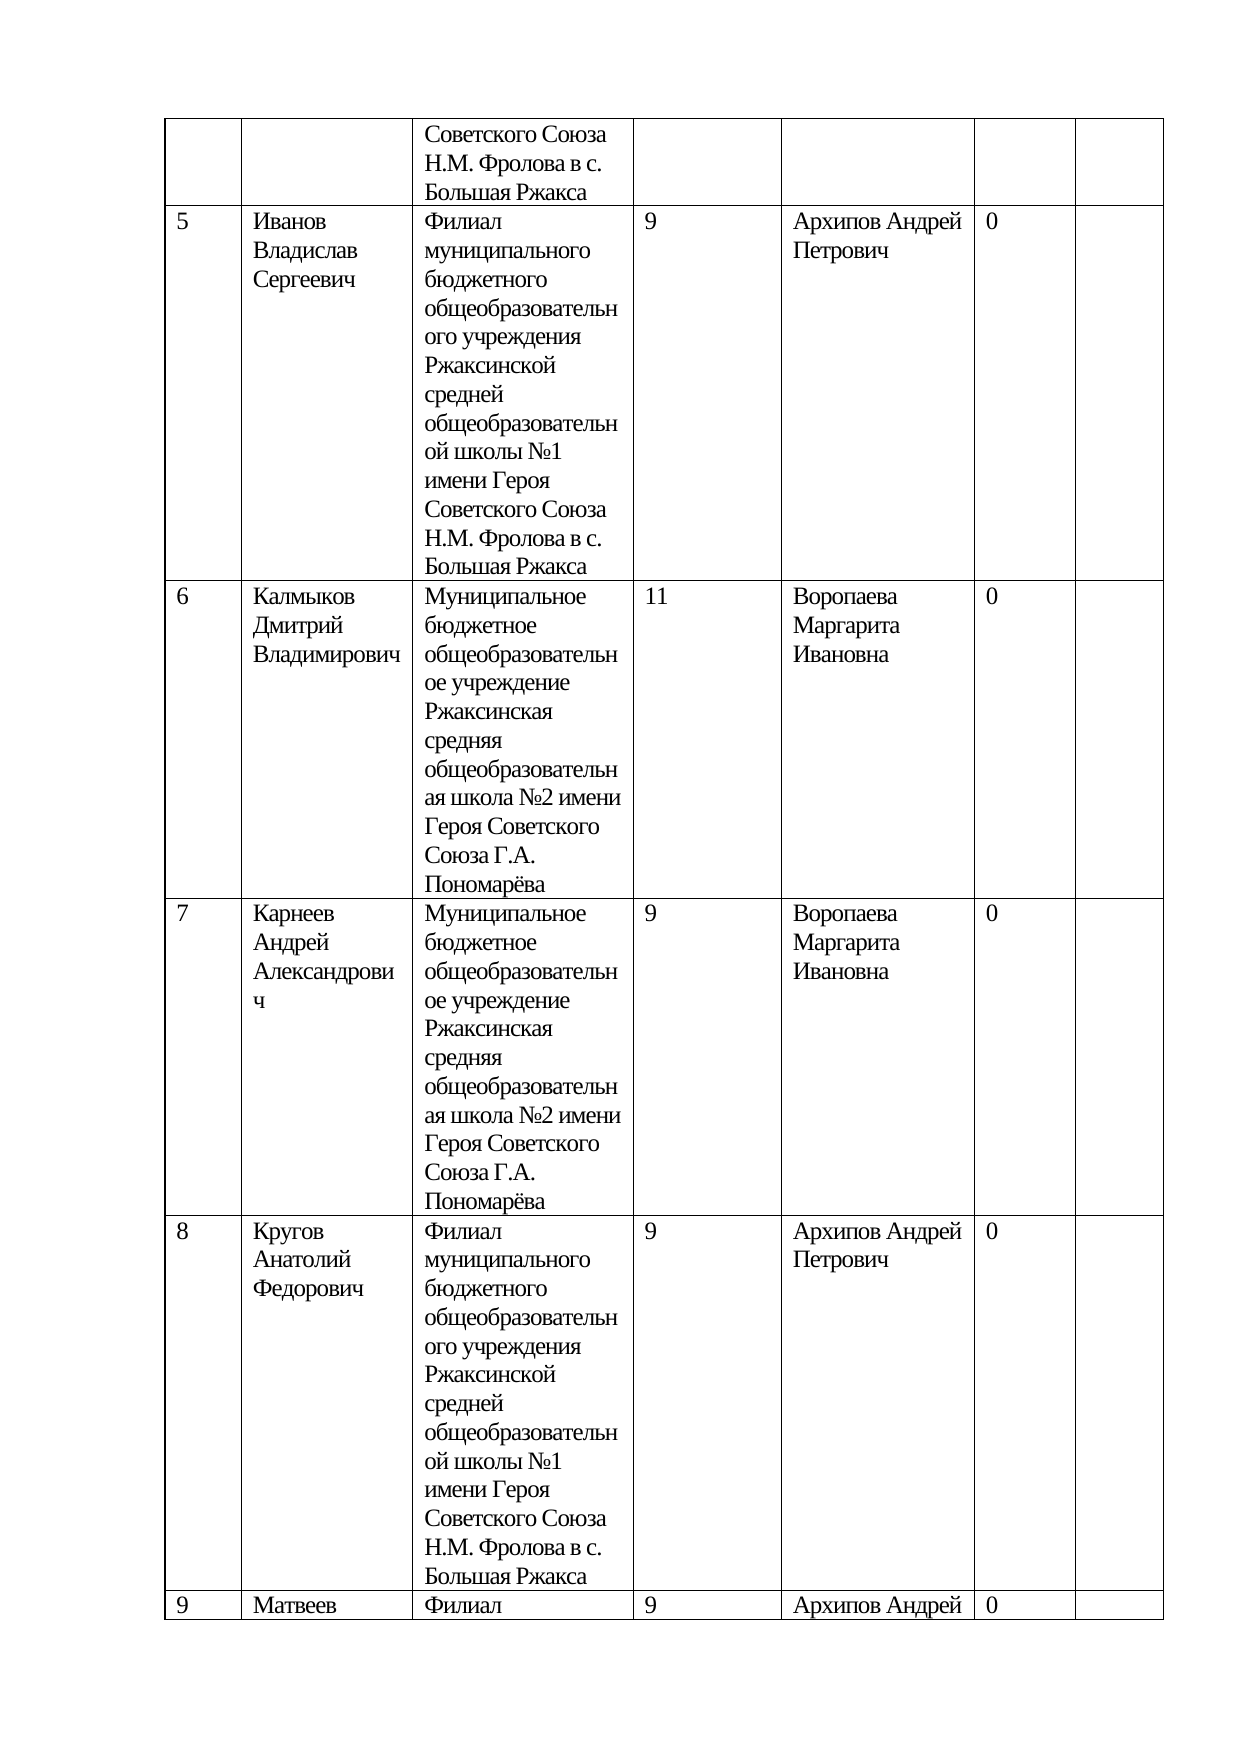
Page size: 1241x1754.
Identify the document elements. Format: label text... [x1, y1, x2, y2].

table_cell 9 [634, 206, 781, 580]
table_cell Советского Союза Н.М. Фролова в с. Большая Ржакса [413, 119, 633, 205]
table_cell Муниципальное бюджетное общеобразовательное учреждение Ржаксинская средняя общеобразовательная школа №2 имени Героя Советского Союза Г.А. Пономарёва [413, 581, 633, 897]
table_cell Архипов Андрей Петрович [782, 206, 974, 580]
table_cell [1076, 119, 1163, 205]
table_cell 0 [975, 581, 1075, 897]
table_cell [166, 119, 241, 205]
table_cell [1076, 1591, 1163, 1619]
table_cell 5 [166, 206, 241, 580]
table_cell 7 [166, 899, 241, 1215]
table_cell Кругов Анатолий Федорович [242, 1216, 412, 1589]
table_cell [1076, 1216, 1163, 1589]
table_cell 6 [166, 581, 241, 897]
table_cell Калмыков Дмитрий Владимирович [242, 581, 412, 897]
table_cell 0 [975, 1591, 1075, 1619]
table_cell Матвеев [242, 1591, 412, 1619]
table_cell 11 [634, 581, 781, 897]
table_cell Филиал [413, 1591, 633, 1619]
table_cell Воропаева Маргарита Ивановна [782, 581, 974, 897]
table_cell Архипов Андрей Петрович [782, 1216, 974, 1589]
table_cell 8 [166, 1216, 241, 1589]
table_cell Воропаева Маргарита Ивановна [782, 899, 974, 1215]
table_cell 9 [634, 1591, 781, 1619]
table_cell [1076, 581, 1163, 897]
table_cell [634, 119, 781, 205]
table_cell [1076, 206, 1163, 580]
table_cell 9 [166, 1591, 241, 1619]
table_cell Филиал муниципального бюджетного общеобразовательного учреждения Ржаксинской средней общеобразовательной школы №1 имени Героя Советского Союза Н.М. Фролова в с. Большая Ржакса [413, 206, 633, 580]
table_cell Архипов Андрей [782, 1591, 974, 1619]
table_cell 9 [634, 1216, 781, 1589]
table_cell 0 [975, 1216, 1075, 1589]
table_cell 0 [975, 206, 1075, 580]
table_cell Иванов Владислав Сергеевич [242, 206, 412, 580]
table_cell [242, 119, 412, 205]
table_cell [975, 119, 1075, 205]
table_cell 9 [634, 899, 781, 1215]
table_cell 0 [975, 899, 1075, 1215]
table_cell Филиал муниципального бюджетного общеобразовательного учреждения Ржаксинской средней общеобразовательной школы №1 имени Героя Советского Союза Н.М. Фролова в с. Большая Ржакса [413, 1216, 633, 1589]
table_cell [782, 119, 974, 205]
table_cell [1076, 899, 1163, 1215]
table_cell Муниципальное бюджетное общеобразовательное учреждение Ржаксинская средняя общеобразовательная школа №2 имени Героя Советского Союза Г.А. Пономарёва [413, 899, 633, 1215]
table_cell Карнеев Андрей Александрович [242, 899, 412, 1215]
